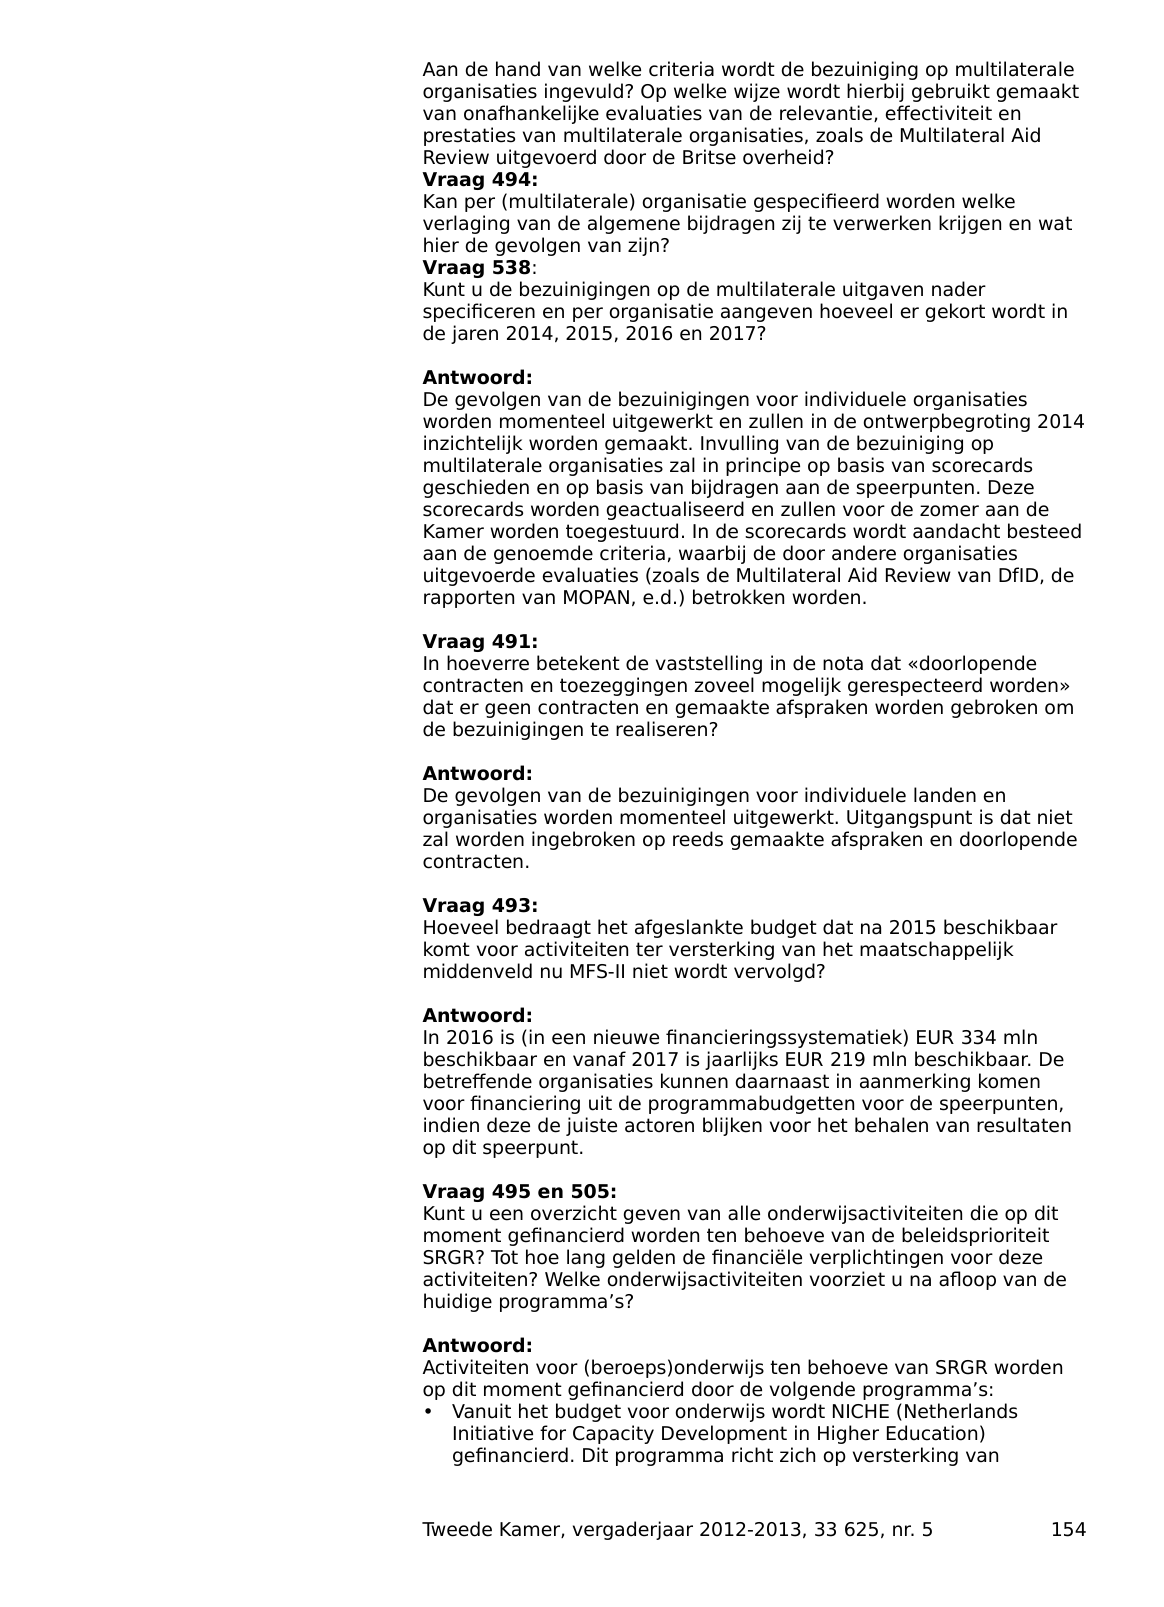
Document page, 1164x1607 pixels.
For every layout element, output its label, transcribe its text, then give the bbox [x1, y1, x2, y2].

text Hoeveel bedraagt het afgeslankte budget dat na 2015 beschikbaar komt voor activiteiten ter versterking van het maatschappelijk middenveld nu MFS-II niet wordt vervolgd? [422, 917, 1087, 983]
text Kunt u de bezuinigingen op de multilaterale uitgaven nader specificeren en per organisatie aangeven hoeveel er gekort wordt in de jaren 2014, 2015, 2016 en 2017? [422, 279, 1087, 345]
text • Vanuit het budget voor onderwijs wordt NICHE (Netherlands Initiative for Capacity Development in Higher Education) gefinancierd. Dit programma richt zich op versterking van [422, 1401, 1087, 1467]
text Vraag 493: [422, 895, 1087, 917]
text Antwoord: [422, 1005, 1087, 1027]
text De gevolgen van de bezuinigingen voor individuele landen en organisaties worden momenteel uitgewerkt. Uitgangspunt is dat niet zal worden ingebroken op reeds gemaakte afspraken en doorlopende contracten. [422, 785, 1087, 873]
text Antwoord: [422, 763, 1087, 785]
text De gevolgen van de bezuinigingen voor individuele organisaties worden momenteel uitgewerkt en zullen in de ontwerpbegroting 2014 inzichtelijk worden gemaakt. Invulling van de bezuiniging op multilaterale organisaties zal in principe op basis van scorecards geschieden en op basis van bijdragen aan de speerpunten. Deze scorecards worden geactualiseerd en zullen voor de zomer aan de Kamer worden toegestuurd. In de scorecards wordt aandacht besteed aan de genoemde criteria, waarbij de door andere organisaties uitgevoerde evaluaties (zoals de Multilateral Aid Review van DfID, de rapporten van MOPAN, e.d.) betrokken worden. [422, 389, 1087, 609]
text Kan per (multilaterale) organisatie gespecifieerd worden welke verlaging van de algemene bijdragen zij te verwerken krijgen en wat hier de gevolgen van zijn? [422, 191, 1087, 257]
text Antwoord: [422, 1335, 1087, 1357]
text Kunt u een overzicht geven van alle onderwijsactiviteiten die op dit moment gefinancierd worden ten behoeve van de beleidsprioriteit SRGR? Tot hoe lang gelden de financiële verplichtingen voor deze activiteiten? Welke onderwijsactiviteiten voorziet u na afloop van de huidige programma’s? [422, 1203, 1087, 1313]
text In hoeverre betekent de vaststelling in de nota dat «doorlopende contracten en toezeggingen zoveel mogelijk gerespecteerd worden» dat er geen contracten en gemaakte afspraken worden gebroken om de bezuinigingen te realiseren? [422, 653, 1087, 741]
text Vraag 495 en 505: [422, 1181, 1087, 1203]
text Vraag 494: [422, 169, 1087, 191]
text In 2016 is (in een nieuwe financieringssystematiek) EUR 334 mln beschikbaar en vanaf 2017 is jaarlijks EUR 219 mln beschikbaar. De betreffende organisaties kunnen daarnaast in aanmerking komen voor financiering uit de programmabudgetten voor de speerpunten, indien deze de juiste actoren blijken voor het behalen van resultaten op dit speerpunt. [422, 1027, 1087, 1159]
text Aan de hand van welke criteria wordt de bezuiniging op multilaterale organisaties ingevuld? Op welke wijze wordt hierbij gebruikt gemaakt van onafhankelijke evaluaties van de relevantie, effectiviteit en prestaties van multilaterale organisaties, zoals de Multilateral Aid Review uitgevoerd door de Britse overheid? [422, 59, 1087, 169]
text Vraag 538: [422, 257, 1087, 279]
text Antwoord: [422, 367, 1087, 389]
text Activiteiten voor (beroeps)onderwijs ten behoeve van SRGR worden op dit moment gefinancierd door de volgende programma’s: [422, 1357, 1087, 1401]
text Vraag 491: [422, 631, 1087, 653]
